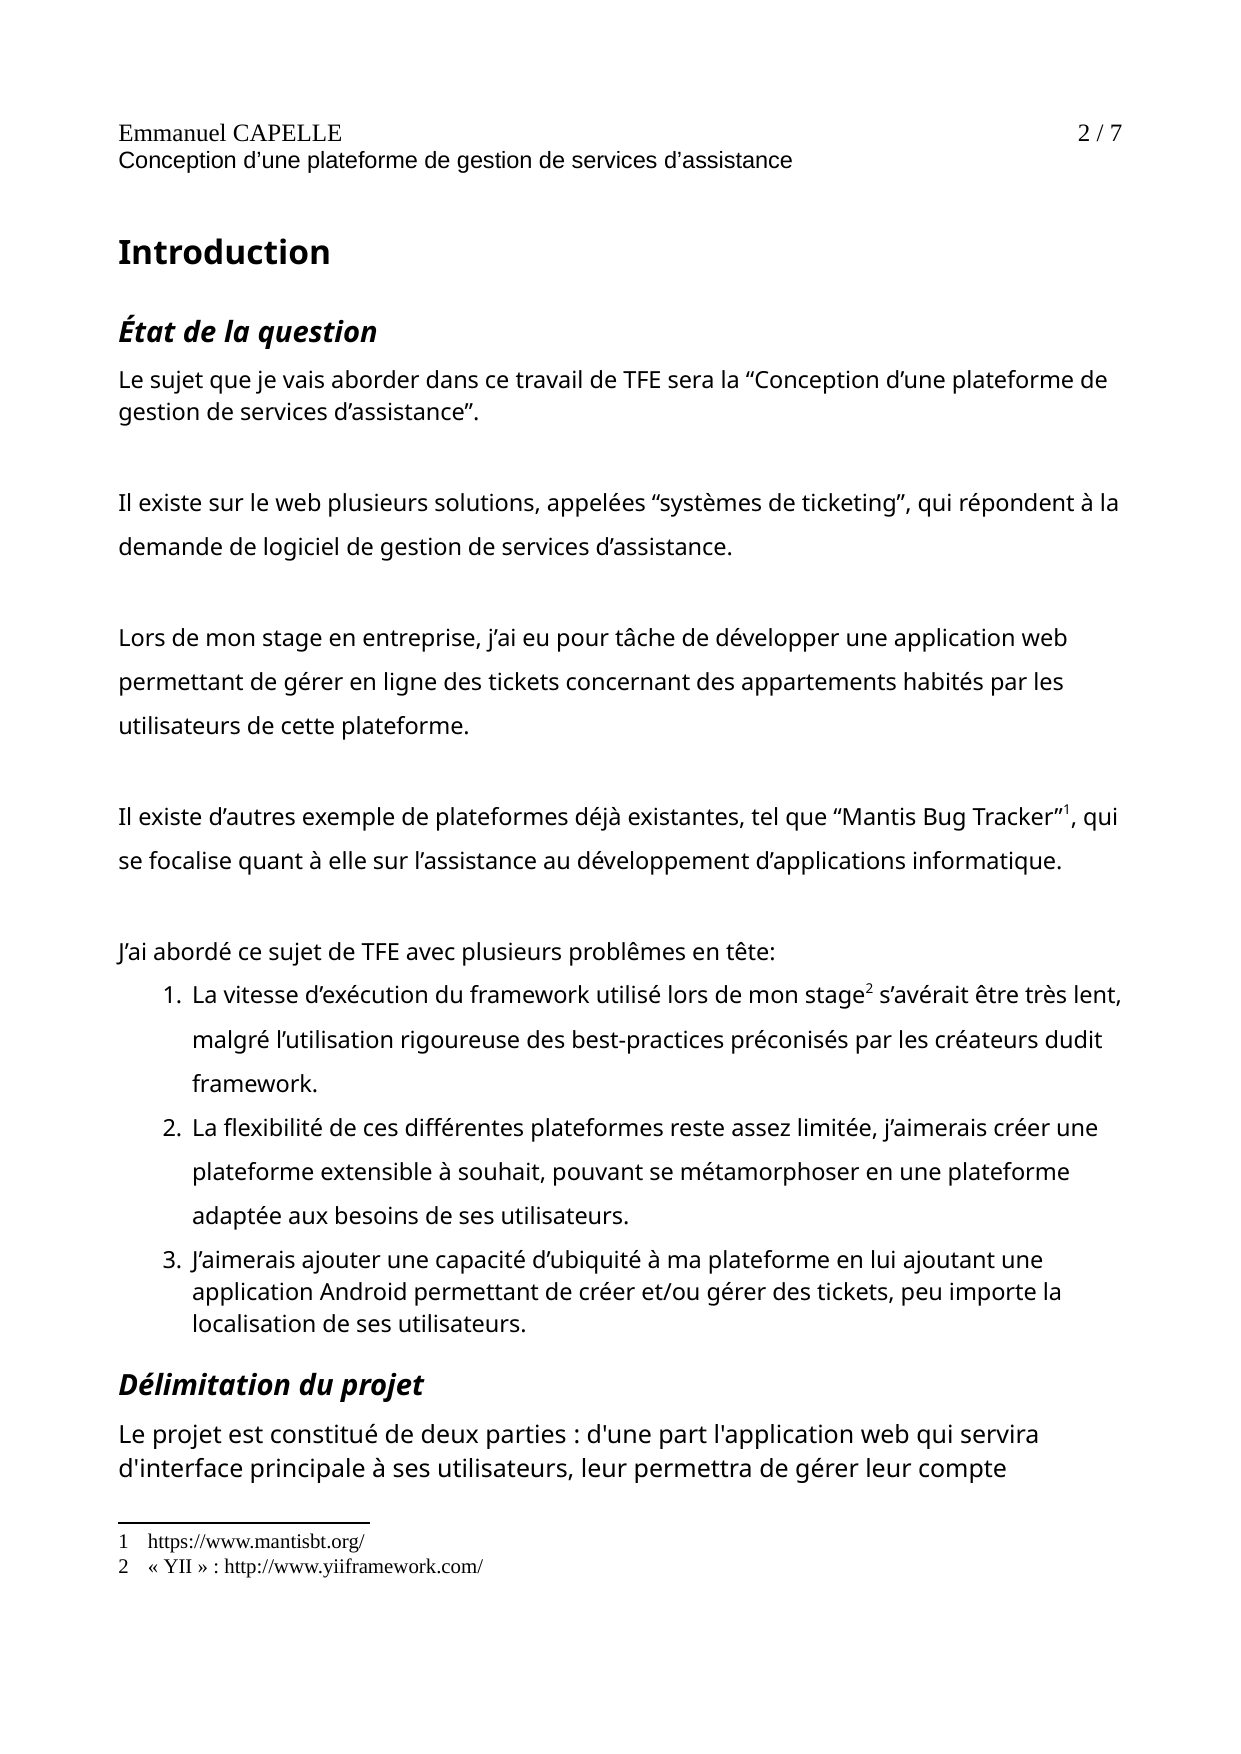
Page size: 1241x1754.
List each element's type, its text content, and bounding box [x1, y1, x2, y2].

text J’ai abordé ce sujet de TFE avec plusieurs problêmes en tête: [118, 935, 1122, 967]
subtitle Introduction [118, 228, 1122, 274]
text Lors de mon stage en entreprise, j’ai eu pour tâche de développer une application web permettant de gérer en ligne des tickets concernant des appartements habités par les utilisateurs de cette plateforme. [118, 621, 1122, 741]
text Il existe sur le web plusieurs solutions, appelées “systèmes de ticketing”, qui répondent à la demande de logiciel de gestion de services d’assistance. [118, 487, 1122, 563]
text Il existe d’autres exemple de plateformes déjà existantes, tel que “Mantis Bug Tracker”, qui se focalise quant à elle sur l’assistance au développement d’applications informatique. [118, 800, 1122, 876]
list La flexibilité de ces différentes plateformes reste assez limitée, j’aimerais créer une plateforme extensible à souhait, pouvant se métamorphoser en une plateforme adaptée aux besoins de ses utilisateurs. [162, 1111, 1122, 1231]
text Le sujet que je vais aborder dans ce travail de TFE sera la “Conception d’une plateforme de gestion de services d’assistance”. [118, 364, 1122, 428]
list La vitesse d’exécution du framework utilisé lors de mon stage s’avérait être très lent, malgré l’utilisation rigoureuse des best-practices préconisés par les créateurs dudit framework. [162, 979, 1122, 1099]
text https://www.mantisbt.org/ [118, 1529, 1122, 1553]
list J’aimerais ajouter une capacité d’ubiquité à ma plateforme en lui ajoutant une application Android permettant de créer et/ou gérer des tickets, peu importe la localisation de ses utilisateurs. [162, 1243, 1122, 1339]
subtitle État de la question [118, 311, 1122, 351]
text Le projet est constitué de deux parties : d'une part l'application web qui servira d'interface principale à ses utilisateurs, leur permettra de gérer leur compte [118, 1416, 1122, 1484]
subtitle Délimitation du projet [118, 1364, 1122, 1404]
list « YII » : http://www.yiiframework.com/ [118, 1553, 1122, 1578]
